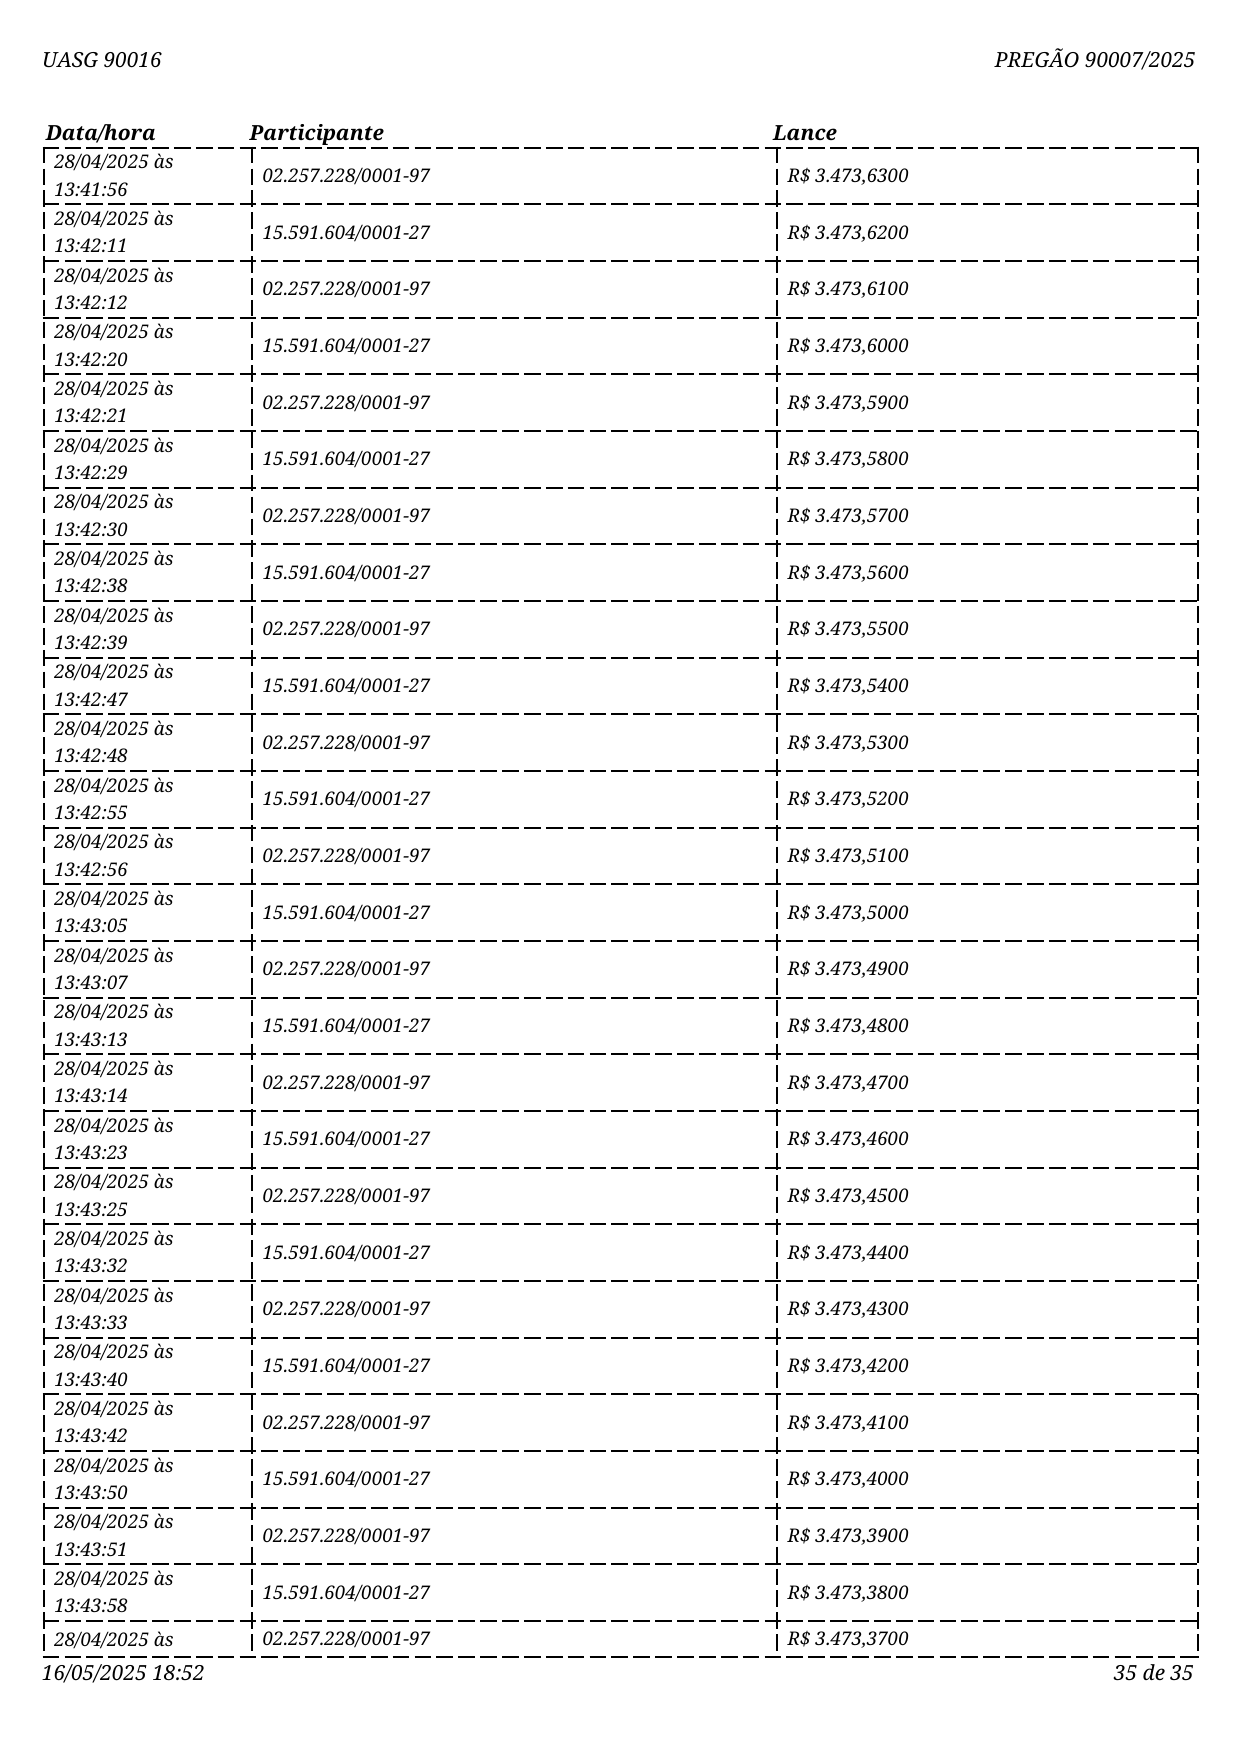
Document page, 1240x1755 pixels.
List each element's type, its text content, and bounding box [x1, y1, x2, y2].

table_cell 28/04/2025 às 13:42:11 [44, 203, 252, 260]
table_cell 28/04/2025 às 13:42:55 [44, 770, 252, 827]
table_cell 02.257.228/0001-97 [252, 1280, 777, 1337]
table_cell 28/04/2025 às 13:43:58 [44, 1563, 252, 1620]
table_cell 28/04/2025 às 13:42:21 [44, 373, 252, 430]
table_cell 02.257.228/0001-97 [252, 373, 777, 430]
table_cell R$ 3.473,5900 [777, 373, 1198, 430]
table_cell R$ 3.473,5500 [777, 600, 1198, 657]
table_cell R$ 3.473,3900 [777, 1507, 1198, 1563]
table_cell 15.591.604/0001-27 [252, 657, 777, 713]
table_cell 28/04/2025 às 13:42:29 [44, 430, 252, 487]
table_cell 15.591.604/0001-27 [252, 997, 777, 1053]
table_cell 28/04/2025 às 13:43:25 [44, 1167, 252, 1223]
table_cell 28/04/2025 às 13:43:14 [44, 1053, 252, 1110]
table_cell 02.257.228/0001-97 [252, 260, 777, 317]
table_cell 28/04/2025 às 13:43:33 [44, 1280, 252, 1337]
table_cell R$ 3.473,4200 [777, 1337, 1198, 1393]
table_cell R$ 3.473,4100 [777, 1393, 1198, 1450]
table_cell R$ 3.473,4400 [777, 1223, 1198, 1280]
table_cell 28/04/2025 às 13:43:07 [44, 940, 252, 997]
table_cell 15.591.604/0001-27 [252, 203, 777, 260]
table_cell 15.591.604/0001-27 [252, 1110, 777, 1167]
table_cell 02.257.228/0001-97 [252, 713, 777, 770]
table_cell R$ 3.473,5100 [777, 827, 1198, 883]
table_cell 28/04/2025 às 13:42:47 [44, 657, 252, 713]
table_cell R$ 3.473,5800 [777, 430, 1198, 487]
table_cell R$ 3.473,6200 [777, 203, 1198, 260]
table_cell 02.257.228/0001-97 [252, 1620, 777, 1656]
table_cell R$ 3.473,5400 [777, 657, 1198, 713]
table_cell 28/04/2025 às 13:43:51 [44, 1507, 252, 1563]
table_cell R$ 3.473,6100 [777, 260, 1198, 317]
table_cell 28/04/2025 às 13:42:48 [44, 713, 252, 770]
table_cell 28/04/2025 às 13:42:56 [44, 827, 252, 883]
table_cell R$ 3.473,6300 [777, 147, 1198, 203]
table_cell R$ 3.473,5000 [777, 883, 1198, 940]
table_cell R$ 3.473,4900 [777, 940, 1198, 997]
table_cell 02.257.228/0001-97 [252, 1393, 777, 1450]
table_cell 15.591.604/0001-27 [252, 770, 777, 827]
table_cell 02.257.228/0001-97 [252, 1053, 777, 1110]
table_cell 02.257.228/0001-97 [252, 600, 777, 657]
table_cell R$ 3.473,5300 [777, 713, 1198, 770]
table_cell 02.257.228/0001-97 [252, 1507, 777, 1563]
table_cell 28/04/2025 às 13:43:50 [44, 1450, 252, 1507]
table_cell 15.591.604/0001-27 [252, 1337, 777, 1393]
table_cell 02.257.228/0001-97 [252, 1167, 777, 1223]
table_cell R$ 3.473,4700 [777, 1053, 1198, 1110]
table_cell 15.591.604/0001-27 [252, 543, 777, 600]
table_cell 02.257.228/0001-97 [252, 940, 777, 997]
table_cell R$ 3.473,4300 [777, 1280, 1198, 1337]
table_cell R$ 3.473,4800 [777, 997, 1198, 1053]
table_cell R$ 3.473,5700 [777, 487, 1198, 543]
table_cell 15.591.604/0001-27 [252, 317, 777, 373]
table_cell 28/04/2025 às [44, 1620, 252, 1656]
table_cell 15.591.604/0001-27 [252, 1223, 777, 1280]
table_cell 28/04/2025 às 13:43:23 [44, 1110, 252, 1167]
table_cell R$ 3.473,5200 [777, 770, 1198, 827]
table_cell 28/04/2025 às 13:43:42 [44, 1393, 252, 1450]
table_cell 28/04/2025 às 13:43:32 [44, 1223, 252, 1280]
table_cell 15.591.604/0001-27 [252, 883, 777, 940]
table_cell 28/04/2025 às 13:43:40 [44, 1337, 252, 1393]
table_cell R$ 3.473,6000 [777, 317, 1198, 373]
table_cell 15.591.604/0001-27 [252, 1450, 777, 1507]
table_cell R$ 3.473,3700 [777, 1620, 1198, 1656]
table_cell R$ 3.473,4500 [777, 1167, 1198, 1223]
table_cell 28/04/2025 às 13:43:05 [44, 883, 252, 940]
table_cell R$ 3.473,3800 [777, 1563, 1198, 1620]
table_cell 28/04/2025 às 13:42:12 [44, 260, 252, 317]
table_cell 28/04/2025 às 13:41:56 [44, 147, 252, 203]
table_cell R$ 3.473,4600 [777, 1110, 1198, 1167]
table_cell 15.591.604/0001-27 [252, 430, 777, 487]
table_cell 28/04/2025 às 13:42:39 [44, 600, 252, 657]
table_cell 15.591.604/0001-27 [252, 1563, 777, 1620]
table_cell R$ 3.473,5600 [777, 543, 1198, 600]
table_cell 02.257.228/0001-97 [252, 147, 777, 203]
table_cell 28/04/2025 às 13:42:38 [44, 543, 252, 600]
table_cell 28/04/2025 às 13:43:13 [44, 997, 252, 1053]
table_cell R$ 3.473,4000 [777, 1450, 1198, 1507]
table_cell 28/04/2025 às 13:42:20 [44, 317, 252, 373]
table_cell 28/04/2025 às 13:42:30 [44, 487, 252, 543]
table_cell 02.257.228/0001-97 [252, 487, 777, 543]
table_cell 02.257.228/0001-97 [252, 827, 777, 883]
